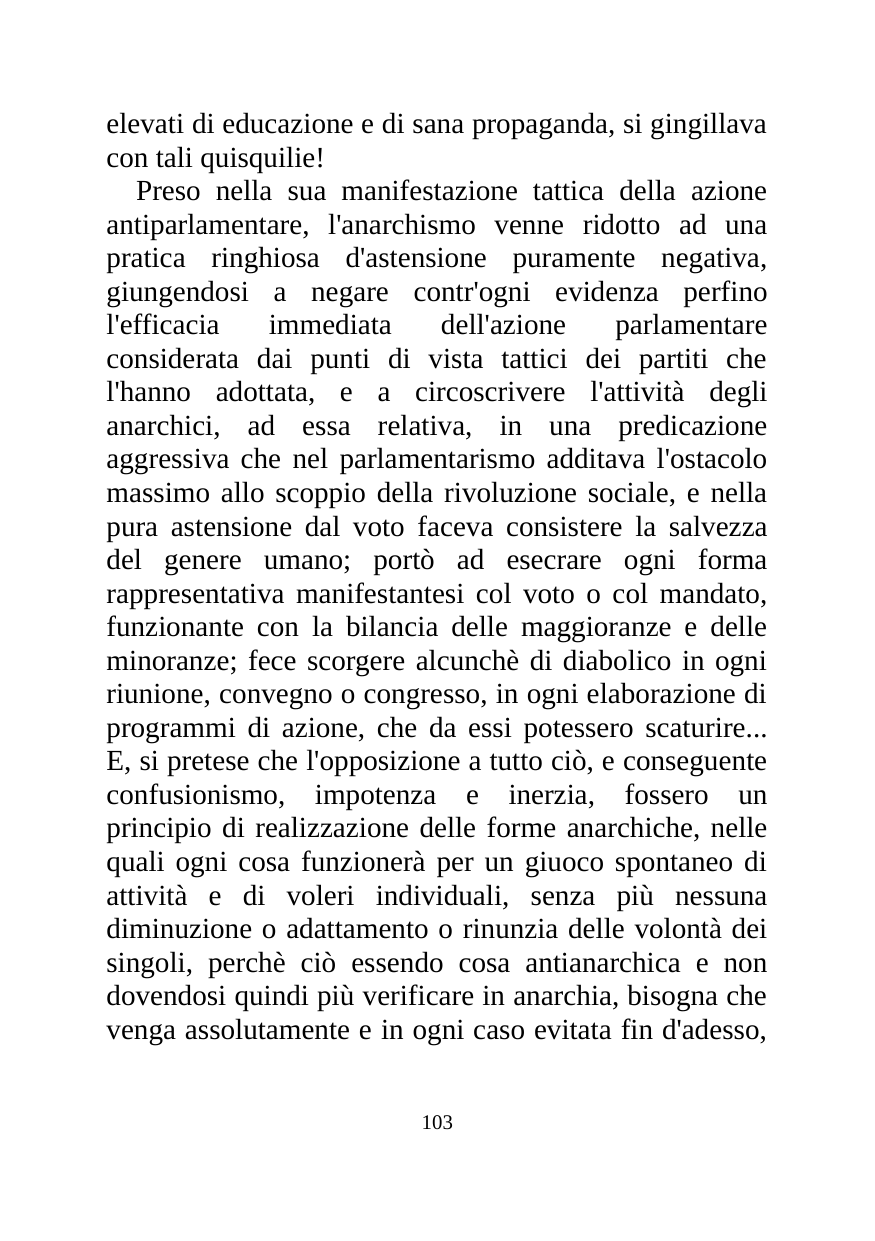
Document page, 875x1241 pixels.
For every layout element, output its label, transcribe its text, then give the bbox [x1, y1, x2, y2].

text elevati di educazione e di sana propaganda, si gingillava con tali quisquilie! [106, 106, 768, 173]
text Preso nella sua manifestazione tattica della azione antiparlamentare, l'anarchismo venne ridotto ad una pratica ringhiosa d'astensione puramente negativa, giungendosi a negare contr'ogni evidenza perfino l'efficacia immediata dell'azione parlamentare considerata dai punti di vista tattici dei partiti che l'hanno adottata, e a circoscrivere l'attività degli anarchici, ad essa relativa, in una predicazione aggressiva che nel parlamentarismo additava l'ostacolo massimo allo scoppio della rivoluzione sociale, e nella pura astensione dal voto faceva consistere la salvezza del genere umano; portò ad esecrare ogni forma rappresentativa manifestantesi col voto o col mandato, funzionante con la bilancia delle maggioranze e delle minoranze; fece scorgere alcunchè di diabolico in ogni riunione, convegno o congresso, in ogni elaborazione di programmi di azione, che da essi potessero scaturire... E, si pretese che l'opposizione a tutto ciò, e conseguente confusionismo, impotenza e inerzia, fossero un principio di realizzazione delle forme anarchiche, nelle quali ogni cosa funzionerà per un giuoco spontaneo di attività e di voleri individuali, senza più nessuna diminuzione o adattamento o rinunzia delle volontà dei singoli, perchè ciò essendo cosa antianarchica e non dovendosi quindi più verificare in anarchia, bisogna che venga assolutamente e in ogni caso evitata fin d'adesso, [106, 173, 768, 1045]
